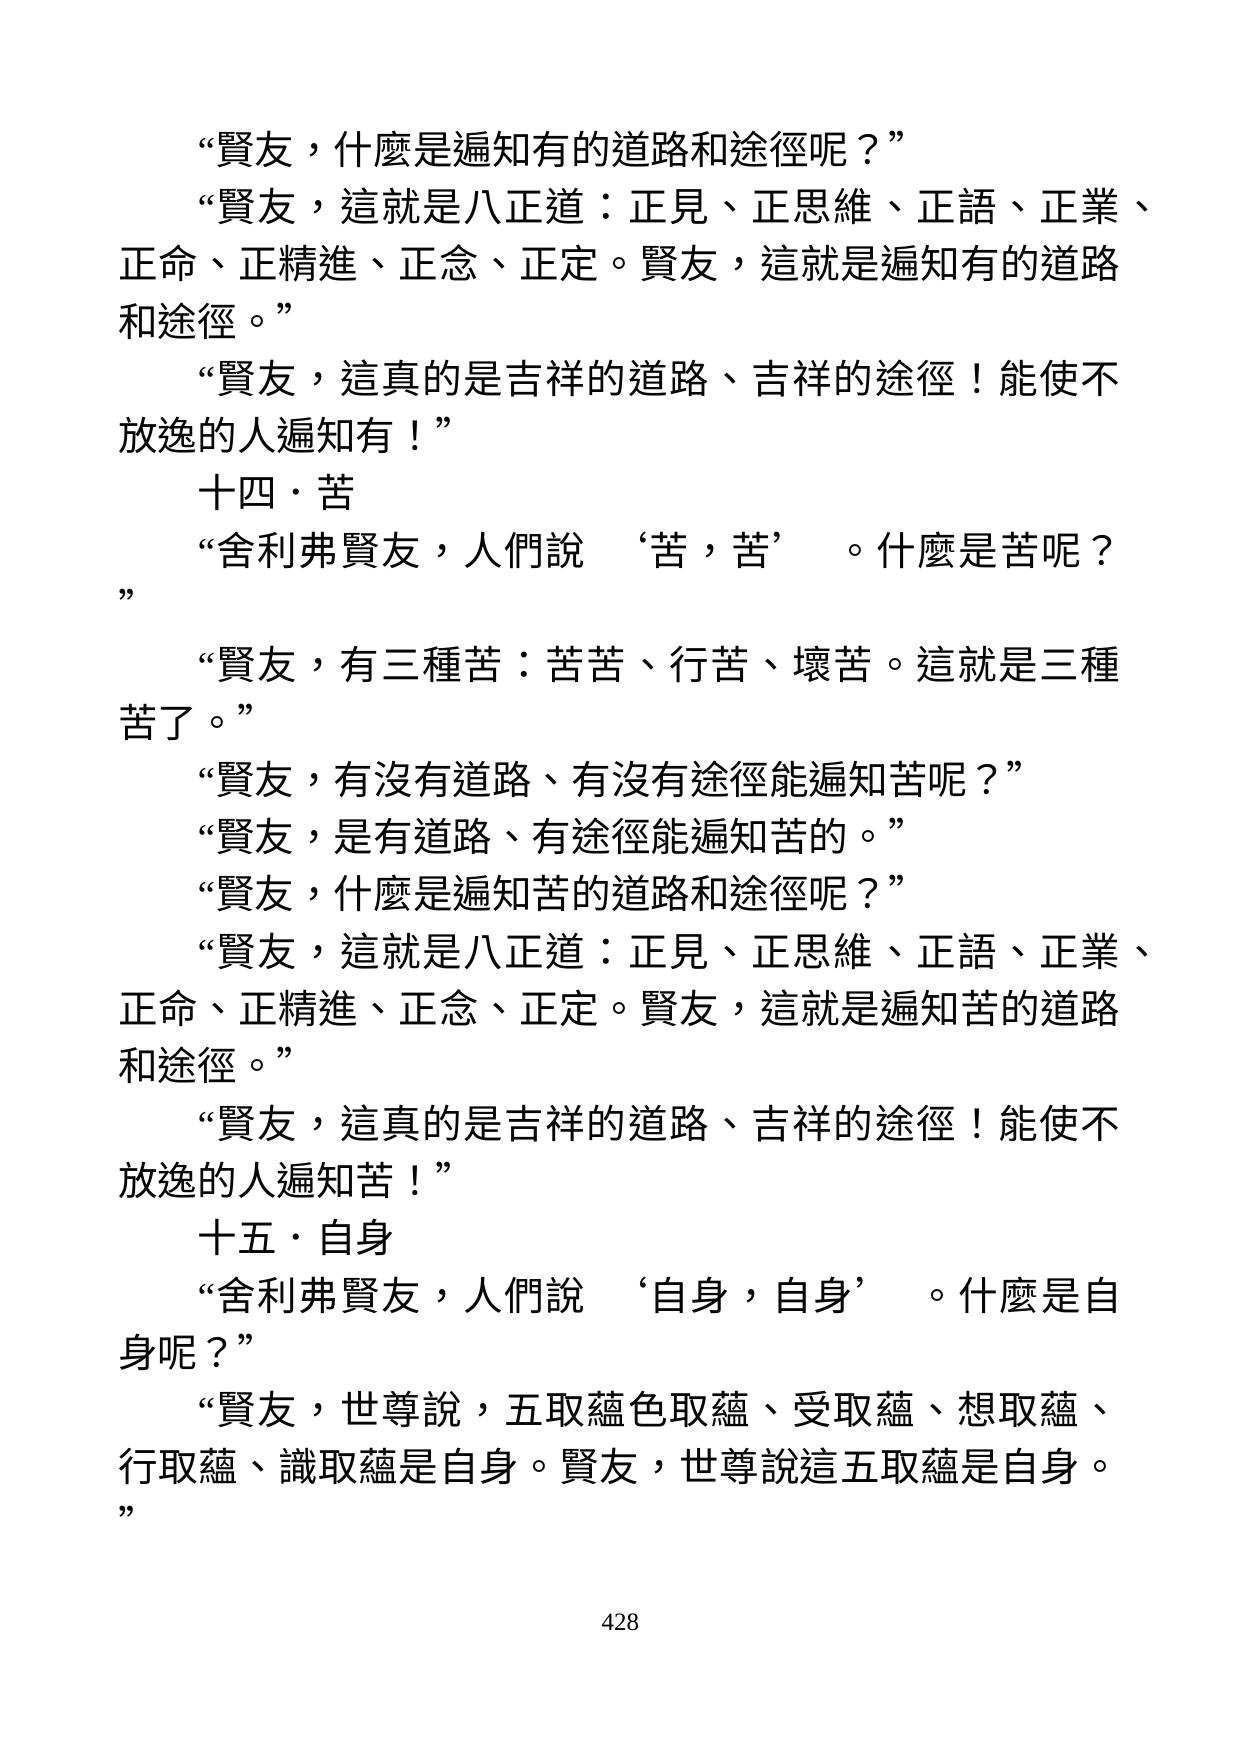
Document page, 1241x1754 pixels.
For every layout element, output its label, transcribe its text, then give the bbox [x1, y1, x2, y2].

text “賢友，有三種苦：苦苦、行苦、壞苦。這就是三種苦了。” [118, 634, 1122, 748]
text “舍利弗賢友，人們說 ‘自身，自身’ 。什麼是自身呢？” [118, 1264, 1122, 1378]
text “賢友，這就是八正道：正見、正思維、正語、正業、正命、正精進、正念、正定。賢友，這就是遍知苦的道路和途徑。” [118, 920, 1122, 1092]
text “舍利弗賢友，人們說 ‘苦，苦’ 。什麼是苦呢？” [118, 519, 1122, 634]
text “賢友，世尊說，五取蘊色取蘊、受取蘊、想取蘊、行取蘊、識取蘊是自身。賢友，世尊說這五取蘊是自身。” [118, 1378, 1122, 1550]
text 十四．苦 [118, 462, 1122, 519]
text “賢友，有沒有道路、有沒有途徑能遍知苦呢？” [118, 748, 1122, 806]
text 十五．自身 [118, 1207, 1122, 1264]
text “賢友，什麼是遍知有的道路和途徑呢？” [118, 118, 1122, 175]
text “賢友，什麼是遍知苦的道路和途徑呢？” [118, 863, 1122, 920]
text “賢友，這就是八正道：正見、正思維、正語、正業、正命、正精進、正念、正定。賢友，這就是遍知有的道路和途徑。” [118, 175, 1122, 347]
text “賢友，這真的是吉祥的道路、吉祥的途徑！能使不放逸的人遍知苦！” [118, 1092, 1122, 1207]
text “賢友，是有道路、有途徑能遍知苦的。” [118, 806, 1122, 863]
text “賢友，這真的是吉祥的道路、吉祥的途徑！能使不放逸的人遍知有！” [118, 347, 1122, 462]
